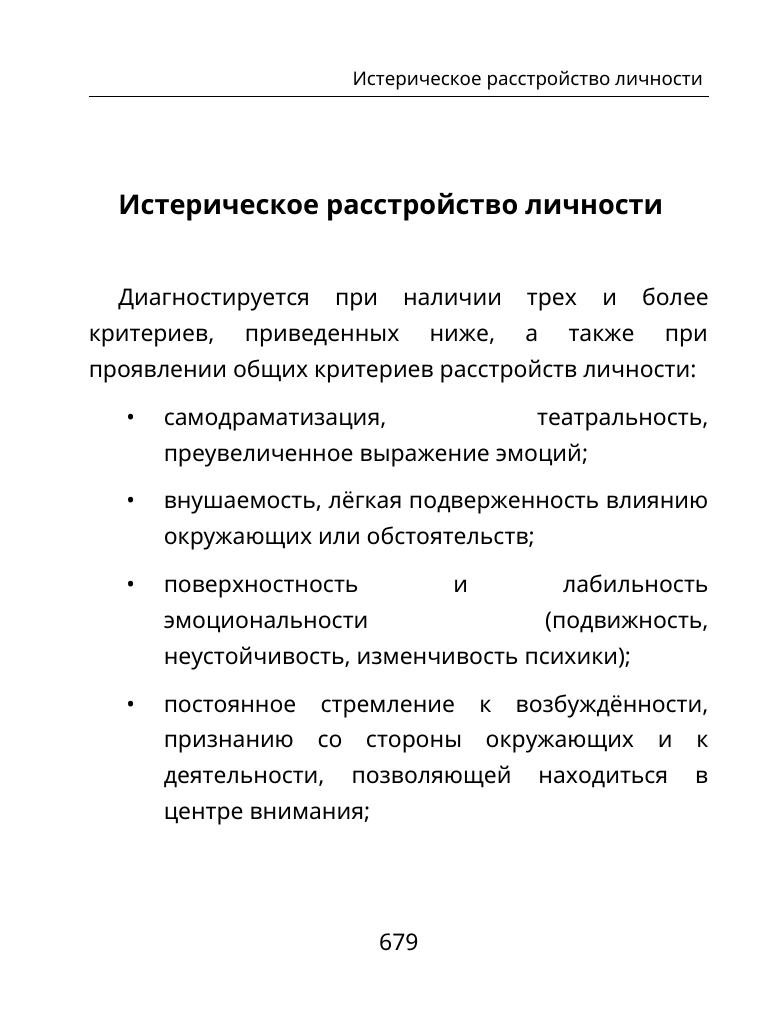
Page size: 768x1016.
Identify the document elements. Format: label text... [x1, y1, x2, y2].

list внушаемость, лёгкая подверженность влиянию окружающих или обстоятельств; [126, 484, 709, 551]
list постоянное стремление к возбуждённости, признанию со стороны окружающих и к деятельности, позволяющей находиться в центре внимания; [126, 687, 709, 827]
subtitle Истерическое расстройство личности [88, 185, 709, 222]
list самодраматизация, театральность, преувеличенное выражение эмоций; [126, 401, 709, 468]
list поверхностность и лабильность эмоциональности (подвижность, неустойчивость, изменчивость психики); [126, 568, 709, 671]
text Диагностируется при наличии трех и более критериев, приведенных ниже, а также при проявлении общих критериев расстройств личности: [88, 281, 709, 384]
